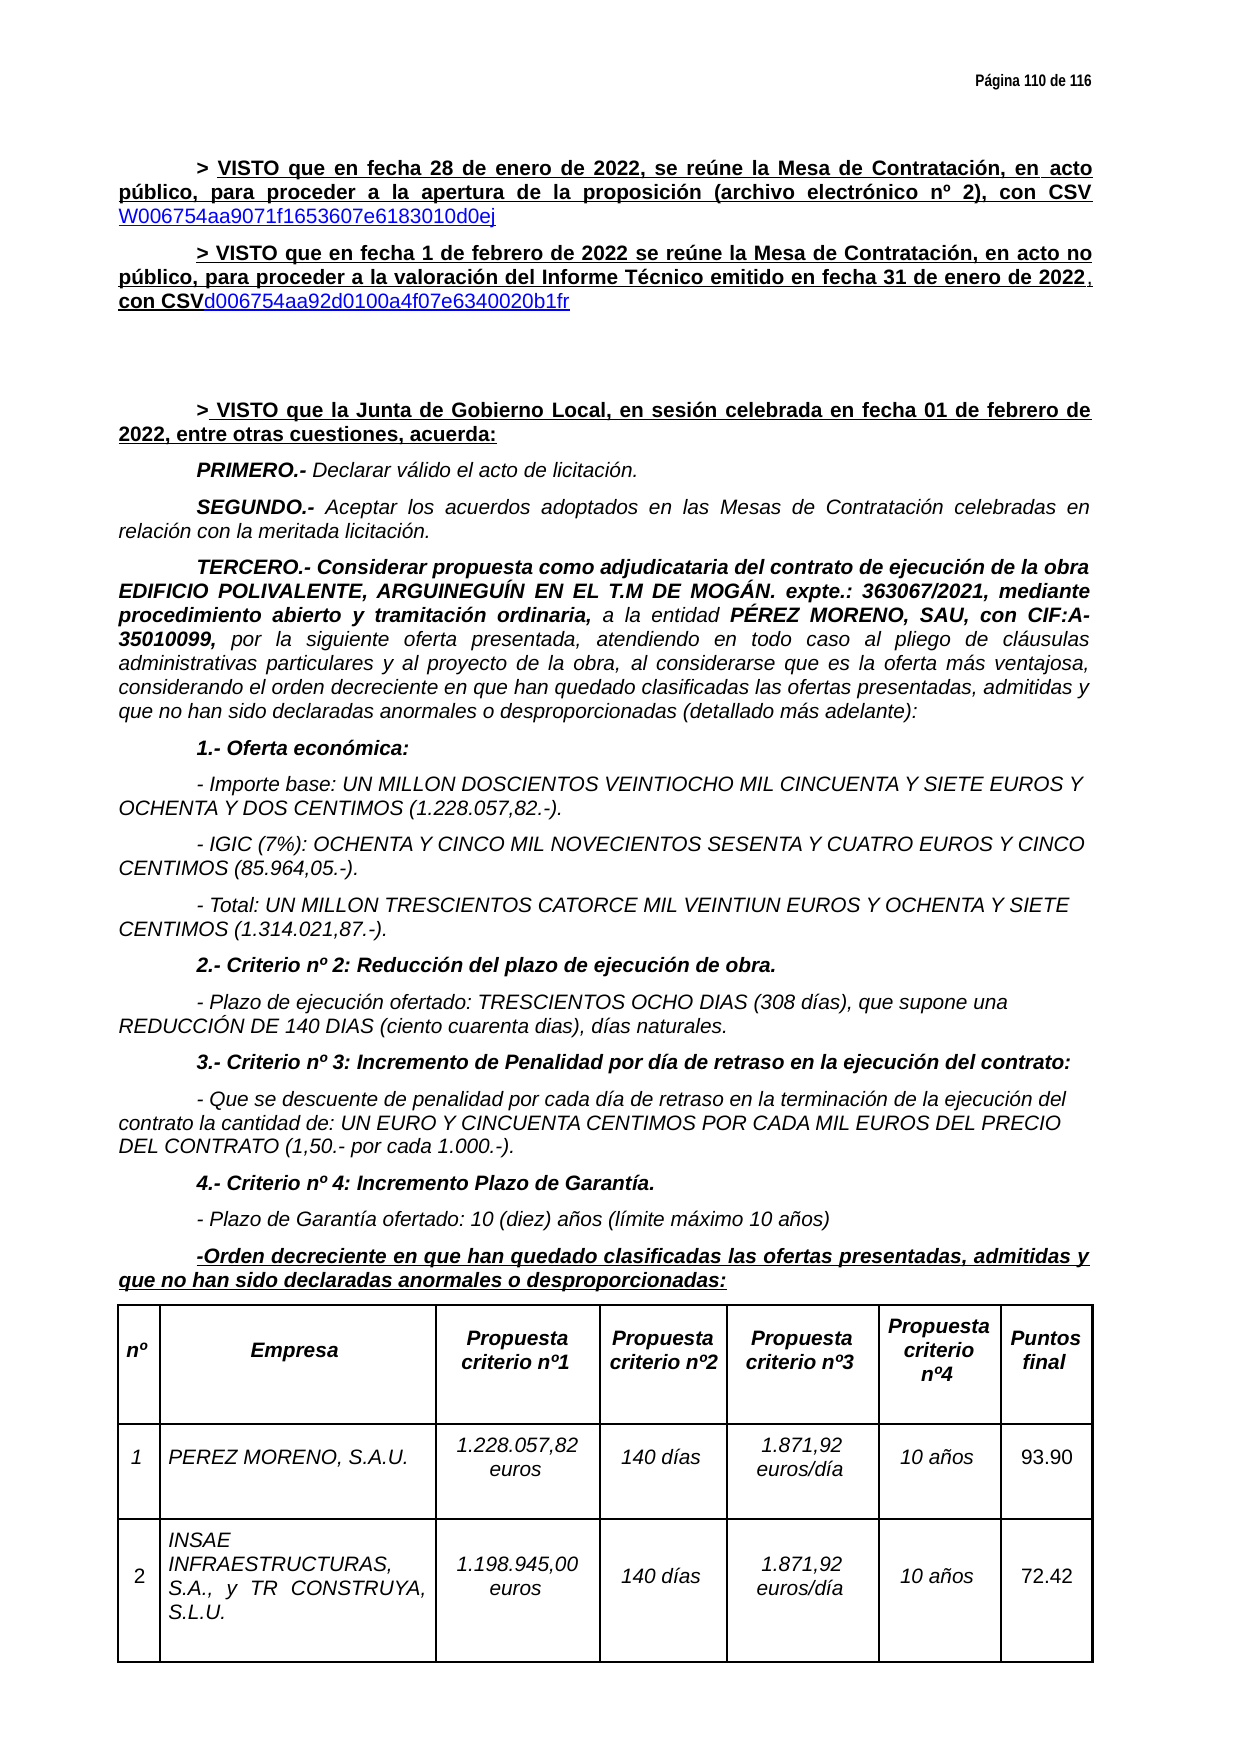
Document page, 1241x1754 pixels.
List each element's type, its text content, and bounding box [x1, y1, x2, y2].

text W006754aa9071f1653607e6183010d0ej [118, 202, 1092, 228]
table_header Propuesta criterio nº2 [601, 1306, 726, 1423]
table_header Propuesta criterio nº4 [880, 1306, 1000, 1423]
text > VISTO que en fecha 28 de enero de 2022, se reúne la Mesa de Contratación, en acto público, para proceder a la apertura de la proposición (archivo electrónico nº 2), con CSV [118, 156, 1092, 201]
text 4.- Criterio nº 4: Incremento Plazo de Garantía. [118, 1171, 1092, 1195]
text - Total: UN MILLON TRESCIENTOS CATORCE MIL VEINTIUN EUROS Y OCHENTA Y SIETE CENTIMOS (1.314.021,87.-). [118, 893, 1092, 941]
text - Que se descuente de penalidad por cada día de retraso en la terminación de la ejecución del contrato la cantidad de: UN EURO Y CINCUENTA CENTIMOS POR CADA MIL EUROS DEL PRECIO DEL CONTRATO (1,50.- por cada 1.000.-). [118, 1086, 1092, 1158]
text - Plazo de Garantía ofertado: 10 (diez) años (límite máximo 10 años) [118, 1207, 1092, 1231]
table_header Propuesta criterio nº1 [437, 1306, 599, 1423]
table_cell 10 años [880, 1520, 1000, 1661]
table_cell 1 [119, 1425, 159, 1518]
text TERCERO.- Considerar propuesta como adjudicataria del contrato de ejecución de la obra EDIFICIO POLIVALENTE, ARGUINEGUÍN EN EL T.M DE MOGÁN. expte.: 363067/2021, mediante procedimiento abierto y tramitación ordinaria, a la entidad PÉREZ MORENO, SAU, con CIF:A-35010099, por la siguiente oferta presentada, atendiendo en todo caso al pliego de cláusulas administrativas particulares y al proyecto de la obra, al considerarse que es la oferta más ventajosa, considerando el orden decreciente en que han quedado clasificadas las ofertas presentadas, admitidas y que no han sido declaradas anormales o desproporcionadas (detallado más adelante): [118, 555, 1092, 723]
table_cell INSAE INFRAESTRUCTURAS, S.A., y TR CONSTRUYA, S.L.U. [161, 1520, 435, 1661]
text - IGIC (7%): OCHENTA Y CINCO MIL NOVECIENTOS SESENTA Y CUATRO EUROS Y CINCO CENTIMOS (85.964,05.-). [118, 832, 1092, 880]
table_cell 2 [119, 1520, 159, 1661]
table_cell 10 años [880, 1425, 1000, 1518]
table_cell 1.198.945,00 euros [437, 1520, 599, 1661]
text - Importe base: UN MILLON DOSCIENTOS VEINTIOCHO MIL CINCUENTA Y SIETE EUROS Y OCHENTA Y DOS CENTIMOS (1.228.057,82.-). [118, 772, 1092, 820]
table_cell PEREZ MORENO, S.A.U. [161, 1425, 435, 1518]
text 3.- Criterio nº 3: Incremento de Penalidad por día de retraso en la ejecución del contrato: [118, 1050, 1092, 1074]
text -Orden decreciente en que han quedado clasificadas las ofertas presentadas, admitidas y que no han sido declaradas anormales o desproporcionadas: [118, 1244, 1092, 1292]
text SEGUNDO.- Aceptar los acuerdos adoptados en las Mesas de Contratación celebradas en relación con la meritada licitación. [118, 495, 1092, 543]
table_cell 140 días [601, 1520, 726, 1661]
text 2.- Criterio nº 2: Reducción del plazo de ejecución de obra. [118, 953, 1092, 977]
table_header Propuesta criterio nº3 [728, 1306, 878, 1423]
table_header Empresa [161, 1306, 435, 1423]
text con CSVd006754aa92d0100a4f07e6340020b1fr [118, 287, 1092, 312]
text - Plazo de ejecución ofertado: TRESCIENTOS OCHO DIAS (308 días), que supone una REDUCCIÓN DE 140 DIAS (ciento cuarenta dias), días naturales. [118, 989, 1092, 1037]
table_cell 72,42 [1002, 1520, 1091, 1661]
table_cell 140 días [601, 1425, 726, 1518]
table_cell 93,90 [1002, 1425, 1091, 1518]
text > VISTO que la Junta de Gobierno Local, en sesión celebrada en fecha 01 de febrero de 2022, entre otras cuestiones, acuerda: [118, 398, 1092, 446]
text > VISTO que en fecha 1 de febrero de 2022 se reúne la Mesa de Contratación, en acto no público, para proceder a la valoración del Informe Técnico emitido en fecha 31 de enero de 2022, [118, 241, 1092, 286]
text PRIMERO.- Declarar válido el acto de licitación. [118, 458, 1092, 482]
text 1.- Oferta económica: [118, 735, 1092, 759]
table_header Puntos final [1002, 1306, 1091, 1423]
table_cell 1.871,92 euros/día [728, 1520, 878, 1661]
table_cell 1.871,92 euros/día [728, 1425, 878, 1518]
table_header nº [119, 1306, 159, 1423]
table_cell 1.228.057,82 euros [437, 1425, 599, 1518]
